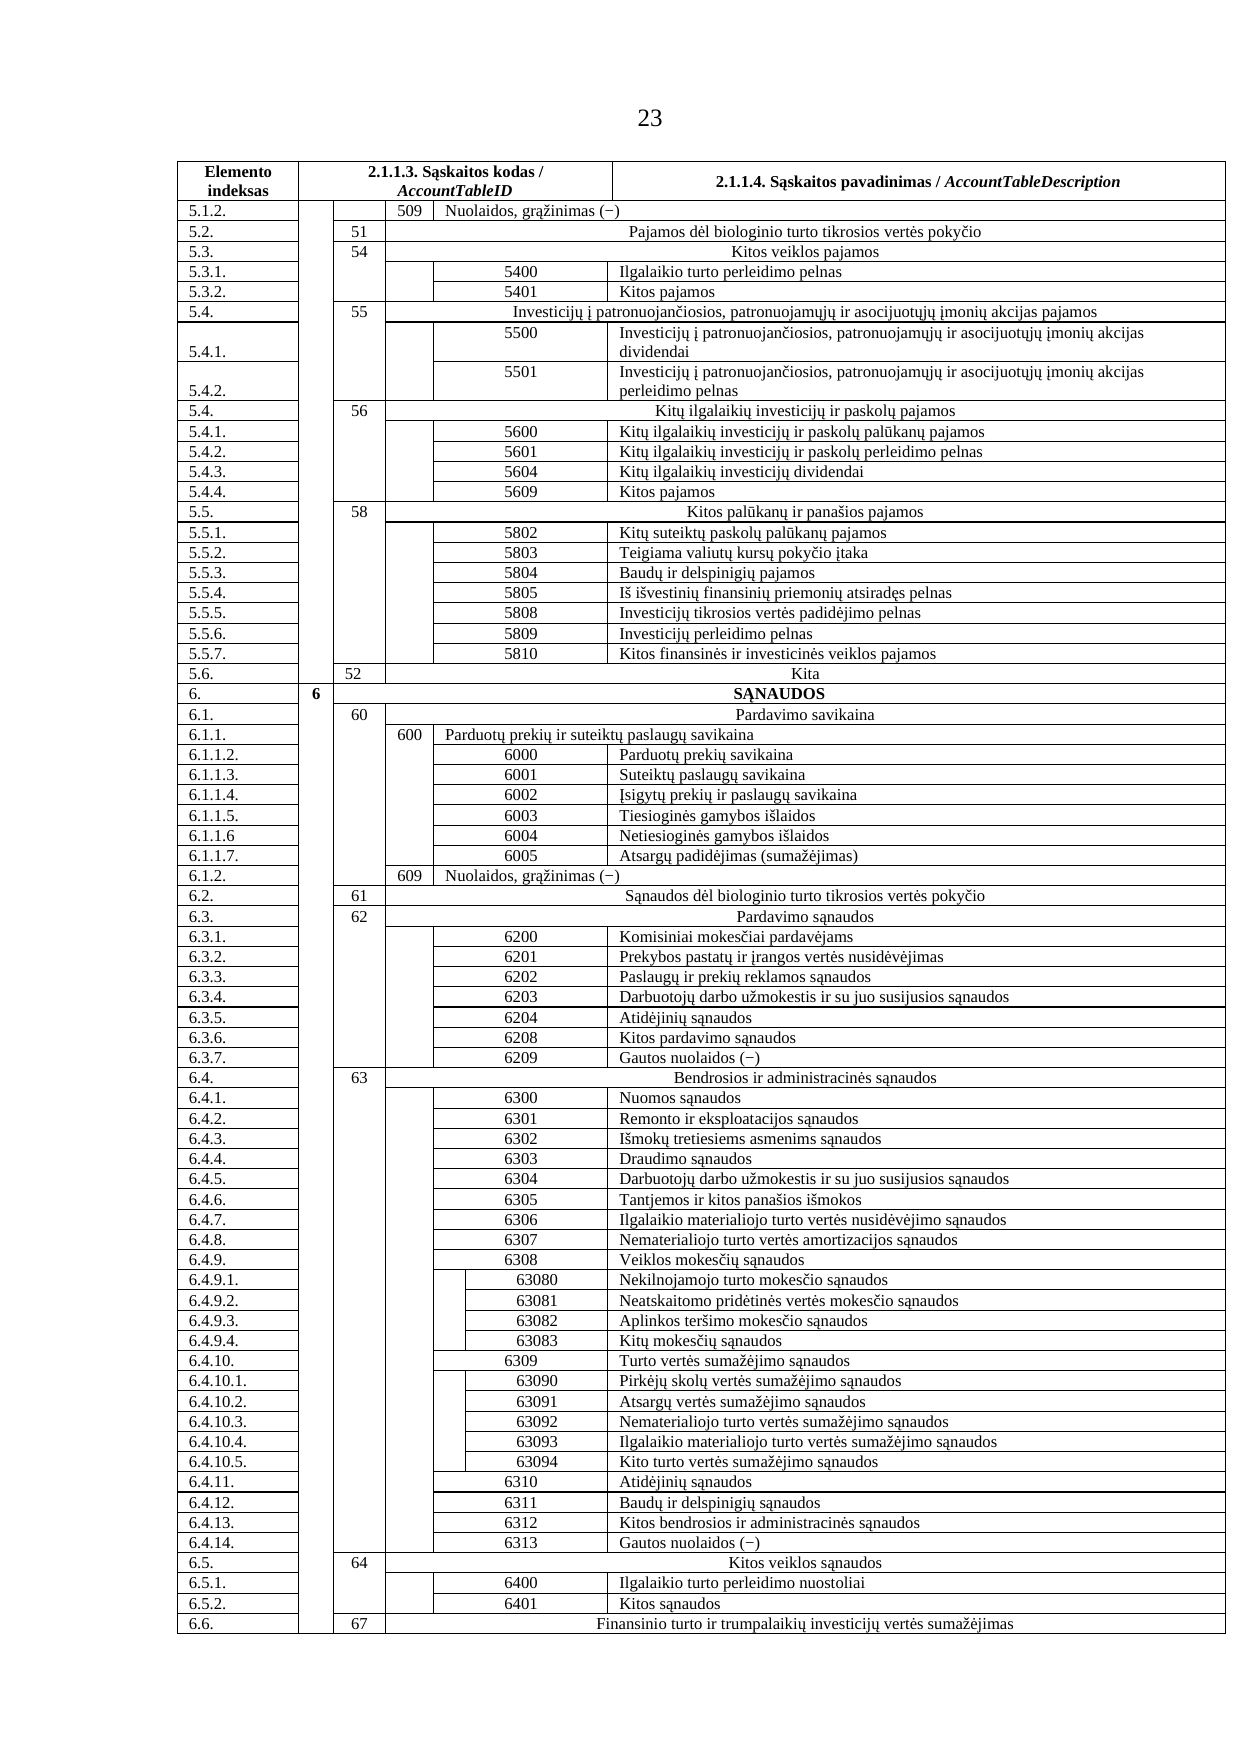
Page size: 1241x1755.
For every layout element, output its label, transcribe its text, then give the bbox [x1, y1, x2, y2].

table_header 2.1.1.4. Sąskaitos pavadinimas / AccountTableDescription [613, 162, 1225, 200]
table_cell 6204 [434, 1008, 607, 1027]
table_cell [386, 927, 433, 1067]
table_cell 6.4. [178, 1068, 298, 1087]
table_cell 6.3.5. [178, 1008, 298, 1027]
table_cell Paslaugų ir prekių reklamos sąnaudos [608, 967, 1225, 986]
table_cell 6000 [434, 745, 607, 764]
table_cell [386, 1573, 433, 1613]
table_cell 5804 [434, 563, 607, 582]
table_cell 6.4.1. [178, 1088, 298, 1107]
table_cell 6.1.1.5. [178, 805, 298, 824]
table_cell Išmokų tretiesiems asmenims sąnaudos [608, 1129, 1225, 1148]
table_cell 5803 [434, 543, 607, 562]
table_cell 6.1.1.6 [178, 826, 298, 845]
table_cell 6.2. [178, 886, 298, 905]
table_cell [434, 1270, 465, 1350]
table_cell Parduotų prekių ir suteiktų paslaugų savikaina [434, 725, 1225, 744]
table_cell 6.4.10.1. [178, 1371, 298, 1390]
table_cell Pardavimo sąnaudos [386, 906, 1225, 926]
table_cell 5.4.1. [178, 323, 298, 361]
table_cell 5501 [434, 362, 607, 400]
table_cell Pardavimo savikaina [386, 704, 1225, 723]
table_cell 5.3. [178, 242, 298, 261]
table_cell 6.1.1.4. [178, 785, 298, 804]
table_cell [386, 323, 433, 400]
table_cell Kitų ilgalaikių investicijų ir paskolų perleidimo pelnas [608, 442, 1225, 461]
table_cell Komisiniai mokesčiai pardavėjams [608, 927, 1225, 946]
table_cell Kitų ilgalaikių investicijų dividendai [608, 462, 1225, 481]
table_cell Prekybos pastatų ir įrangos vertės nusidėvėjimas [608, 947, 1225, 966]
table_cell 6.1. [178, 704, 298, 723]
table_cell Investicijų tikrosios vertės padidėjimo pelnas [608, 603, 1225, 622]
table_cell Neatskaitomo pridėtinės vertės mokesčio sąnaudos [608, 1290, 1225, 1309]
table_cell Nekilnojamojo turto mokesčio sąnaudos [608, 1270, 1225, 1289]
table_cell Kitos finansinės ir investicinės veiklos pajamos [608, 644, 1225, 663]
table_cell 5401 [434, 282, 607, 301]
table_cell 6201 [434, 947, 607, 966]
table_cell 6.4.4. [178, 1149, 298, 1168]
table_cell 6.1.2. [178, 866, 298, 885]
table_cell Nematerialiojo turto vertės sumažėjimo sąnaudos [608, 1412, 1225, 1431]
table_cell 6.1.1.3. [178, 765, 298, 784]
table_cell Turto vertės sumažėjimo sąnaudos [608, 1351, 1225, 1370]
table_cell 5.4.3. [178, 462, 298, 481]
table_cell 63091 [466, 1391, 607, 1411]
table_cell 5.5.2. [178, 543, 298, 562]
table_cell 6.3.6. [178, 1028, 298, 1047]
table_cell 63083 [466, 1331, 607, 1350]
table_cell 58 [334, 502, 385, 663]
table_cell [386, 262, 433, 301]
table_cell 6.4.12. [178, 1493, 298, 1512]
table_cell 6.3.1. [178, 927, 298, 946]
table_cell 6001 [434, 765, 607, 784]
table_cell 51 [334, 221, 385, 241]
table_cell 6308 [434, 1250, 607, 1269]
table_cell Įsigytų prekių ir paslaugų savikaina [608, 785, 1225, 804]
table_cell 5600 [434, 421, 607, 441]
table_cell [299, 201, 333, 683]
table_cell 6200 [434, 927, 607, 946]
table_cell 6.3.7. [178, 1048, 298, 1067]
table_cell 6.4.9.1. [178, 1270, 298, 1289]
table_cell Veiklos mokesčių sąnaudos [608, 1250, 1225, 1269]
table_header 2.1.1.3. Sąskaitos kodas / AccountTableID [299, 162, 612, 200]
table_cell 56 [334, 401, 385, 501]
table_cell Kita [386, 664, 1225, 683]
table_cell 6310 [434, 1472, 607, 1491]
table_cell 63092 [466, 1412, 607, 1431]
table_cell 6.4.9.3. [178, 1311, 298, 1330]
table_cell Kitų mokesčių sąnaudos [608, 1331, 1225, 1350]
table_cell 6.1.1. [178, 725, 298, 744]
table_cell 6309 [434, 1351, 607, 1370]
table_cell 62 [334, 906, 385, 1067]
table_cell Tantjemos ir kitos panašios išmokos [608, 1189, 1225, 1208]
table_cell 61 [334, 886, 385, 905]
table_cell Atsargų padidėjimas (sumažėjimas) [608, 846, 1225, 865]
table_cell Bendrosios ir administracinės sąnaudos [386, 1068, 1225, 1087]
table_cell 6304 [434, 1169, 607, 1188]
table_cell 63090 [466, 1371, 607, 1390]
table_cell [386, 1088, 433, 1552]
table_cell 5809 [434, 624, 607, 643]
table_cell 5.3.2. [178, 282, 298, 301]
table_cell 6305 [434, 1189, 607, 1208]
table_cell 6.1.1.2. [178, 745, 298, 764]
table_cell Investicijų į patronuojančiosios, patronuojamųjų ir asocijuotųjų įmonių akcijas pajamos [386, 302, 1225, 321]
table_cell Ilgalaikio materialiojo turto vertės nusidėvėjimo sąnaudos [608, 1210, 1225, 1229]
table_cell 6.5. [178, 1553, 298, 1572]
table_cell 6307 [434, 1230, 607, 1249]
table_cell 6.5.2. [178, 1594, 298, 1613]
table_cell Kitos pardavimo sąnaudos [608, 1028, 1225, 1047]
table_cell Atidėjinių sąnaudos [608, 1008, 1225, 1027]
table_cell 67 [334, 1614, 385, 1633]
table_cell 6.4.7. [178, 1210, 298, 1229]
table_cell 54 [334, 242, 385, 301]
table_cell 6.6. [178, 1614, 298, 1633]
table_cell 5604 [434, 462, 607, 481]
table_cell 5805 [434, 583, 607, 602]
table_cell SĄNAUDOS [334, 684, 1225, 703]
table_cell Kitų suteiktų paskolų palūkanų pajamos [608, 523, 1225, 542]
table_cell 6003 [434, 805, 607, 824]
table_cell 5.3.1. [178, 262, 298, 281]
table_cell Tiesioginės gamybos išlaidos [608, 805, 1225, 824]
table_cell 6.4.10.4. [178, 1432, 298, 1451]
table_cell 5808 [434, 603, 607, 622]
table_cell 5.4.2. [178, 442, 298, 461]
table_cell Suteiktų paslaugų savikaina [608, 765, 1225, 784]
table_cell 6.4.9. [178, 1250, 298, 1269]
table_cell Nuolaidos, grąžinimas (−) [434, 201, 1225, 220]
table_cell 6400 [434, 1573, 607, 1592]
table_cell 5.5.6. [178, 624, 298, 643]
table_cell 63094 [466, 1452, 607, 1471]
table_cell 5.5.1. [178, 523, 298, 542]
table_cell 6004 [434, 826, 607, 845]
table_cell 5.4.4. [178, 482, 298, 501]
table_cell Finansinio turto ir trumpalaikių investicijų vertės sumažėjimas [386, 1614, 1225, 1633]
table_cell 5.5.5. [178, 603, 298, 622]
table_cell 64 [334, 1553, 385, 1613]
table_cell 60 [334, 704, 385, 885]
table_cell 6.4.3. [178, 1129, 298, 1148]
table_cell Investicijų perleidimo pelnas [608, 624, 1225, 643]
table_cell 55 [334, 302, 385, 400]
table_cell 6.4.6. [178, 1189, 298, 1208]
table_cell 6302 [434, 1129, 607, 1148]
table_cell 6.3. [178, 906, 298, 926]
table_cell Investicijų į patronuojančiosios, patronuojamųjų ir asocijuotųjų įmonių akcijas dividendai [608, 323, 1225, 361]
table_cell Nematerialiojo turto vertės amortizacijos sąnaudos [608, 1230, 1225, 1249]
table_cell 6303 [434, 1149, 607, 1168]
table_cell 6 [299, 684, 333, 1633]
table_cell 6301 [434, 1109, 607, 1128]
table_cell 600 [386, 725, 433, 865]
table_cell 5.4. [178, 302, 298, 321]
table_cell Gautos nuolaidos (−) [608, 1533, 1225, 1552]
table_cell Kitos palūkanų ir panašios pajamos [386, 502, 1225, 521]
table_cell 6401 [434, 1594, 607, 1613]
table_cell Draudimo sąnaudos [608, 1149, 1225, 1168]
table_cell 6.4.10. [178, 1351, 298, 1370]
table_cell 5810 [434, 644, 607, 663]
table_cell 5.5.7. [178, 644, 298, 663]
table_cell 63 [334, 1068, 385, 1552]
table_cell 6.3.3. [178, 967, 298, 986]
table_cell Ilgalaikio turto perleidimo pelnas [608, 262, 1225, 281]
table_cell 6203 [434, 987, 607, 1006]
table_cell Kitos veiklos pajamos [386, 242, 1225, 261]
table_cell Kitos bendrosios ir administracinės sąnaudos [608, 1513, 1225, 1532]
table_cell 63081 [466, 1290, 607, 1309]
table_cell 5802 [434, 523, 607, 542]
table_cell Nuolaidos, grąžinimas (−) [434, 866, 1225, 885]
table_cell 6313 [434, 1533, 607, 1552]
table_cell Kitų ilgalaikių investicijų ir paskolų palūkanų pajamos [608, 421, 1225, 441]
table_cell Remonto ir eksploatacijos sąnaudos [608, 1109, 1225, 1128]
table_cell Atidėjinių sąnaudos [608, 1472, 1225, 1491]
table_cell 52 [334, 664, 385, 683]
table_cell Ilgalaikio turto perleidimo nuostoliai [608, 1573, 1225, 1592]
table_cell Kito turto vertės sumažėjimo sąnaudos [608, 1452, 1225, 1471]
table_cell 6.4.9.2. [178, 1290, 298, 1309]
table_cell 6.4.10.5. [178, 1452, 298, 1471]
table_cell 5.4.2. [178, 362, 298, 400]
table_cell Darbuotojų darbo užmokestis ir su juo susijusios sąnaudos [608, 987, 1225, 1006]
table_cell 6.4.10.2. [178, 1391, 298, 1411]
table_cell 5.4.1. [178, 421, 298, 441]
table_cell 6.4.11. [178, 1472, 298, 1491]
table_cell Netiesioginės gamybos išlaidos [608, 826, 1225, 845]
table_cell 6.3.4. [178, 987, 298, 1006]
table_cell 63082 [466, 1311, 607, 1330]
table_cell 6300 [434, 1088, 607, 1107]
table_cell 6.3.2. [178, 947, 298, 966]
table_cell 6.4.10.3. [178, 1412, 298, 1431]
table_cell 6311 [434, 1493, 607, 1512]
table_cell Kitos sąnaudos [608, 1594, 1225, 1613]
table_cell [386, 523, 433, 663]
table_cell 5.4. [178, 401, 298, 420]
table_cell Kitos veiklos sąnaudos [386, 1553, 1225, 1572]
table_cell 6.4.9.4. [178, 1331, 298, 1350]
table_cell Kitų ilgalaikių investicijų ir paskolų pajamos [386, 401, 1225, 420]
table_cell 609 [386, 866, 433, 885]
table_cell 6.5.1. [178, 1573, 298, 1592]
table_cell Parduotų prekių savikaina [608, 745, 1225, 764]
table_cell Aplinkos teršimo mokesčio sąnaudos [608, 1311, 1225, 1330]
table_cell 6002 [434, 785, 607, 804]
table_cell Atsargų vertės sumažėjimo sąnaudos [608, 1391, 1225, 1411]
table_cell 6.4.13. [178, 1513, 298, 1532]
table_cell 509 [386, 201, 433, 220]
table_cell Kitos pajamos [608, 482, 1225, 501]
table_cell 6.4.2. [178, 1109, 298, 1128]
table_cell 6.4.14. [178, 1533, 298, 1552]
table_cell 6.4.8. [178, 1230, 298, 1249]
table_cell 5.6. [178, 664, 298, 683]
table_cell Nuomos sąnaudos [608, 1088, 1225, 1107]
table_cell Sąnaudos dėl biologinio turto tikrosios vertės pokyčio [386, 886, 1225, 905]
table_header Elemento indeksas [178, 162, 298, 200]
table_cell Teigiama valiutų kursų pokyčio įtaka [608, 543, 1225, 562]
table_cell Iš išvestinių finansinių priemonių atsiradęs pelnas [608, 583, 1225, 602]
table_cell Baudų ir delspinigių pajamos [608, 563, 1225, 582]
table_cell Investicijų į patronuojančiosios, patronuojamųjų ir asocijuotųjų įmonių akcijas perleidimo pelnas [608, 362, 1225, 400]
table_cell 6202 [434, 967, 607, 986]
table_cell [434, 1371, 465, 1471]
table_cell Darbuotojų darbo užmokestis ir su juo susijusios sąnaudos [608, 1169, 1225, 1188]
table_cell 6. [178, 684, 298, 703]
table_cell 5.2. [178, 221, 298, 241]
table_cell 63093 [466, 1432, 607, 1451]
table_cell Baudų ir delspinigių sąnaudos [608, 1493, 1225, 1512]
table_cell 6.4.5. [178, 1169, 298, 1188]
table_cell 6209 [434, 1048, 607, 1067]
table_cell 5609 [434, 482, 607, 501]
table_cell 6005 [434, 846, 607, 865]
table_cell Kitos pajamos [608, 282, 1225, 301]
table_cell Pajamos dėl biologinio turto tikrosios vertės pokyčio [386, 221, 1225, 241]
table_cell 6.1.1.7. [178, 846, 298, 865]
table_cell [386, 421, 433, 501]
table_cell 5601 [434, 442, 607, 461]
table_cell [334, 201, 385, 220]
table_cell 5.5.4. [178, 583, 298, 602]
table_cell 5.1.2. [178, 201, 298, 220]
table_cell 6306 [434, 1210, 607, 1229]
table_cell Ilgalaikio materialiojo turto vertės sumažėjimo sąnaudos [608, 1432, 1225, 1451]
table_cell 6312 [434, 1513, 607, 1532]
table_cell 5.5. [178, 502, 298, 521]
table_cell 5.5.3. [178, 563, 298, 582]
table_cell Gautos nuolaidos (−) [608, 1048, 1225, 1067]
table_cell 5400 [434, 262, 607, 281]
table_cell 63080 [466, 1270, 607, 1289]
table_cell 5500 [434, 323, 607, 361]
table_cell 6208 [434, 1028, 607, 1047]
table_cell Pirkėjų skolų vertės sumažėjimo sąnaudos [608, 1371, 1225, 1390]
